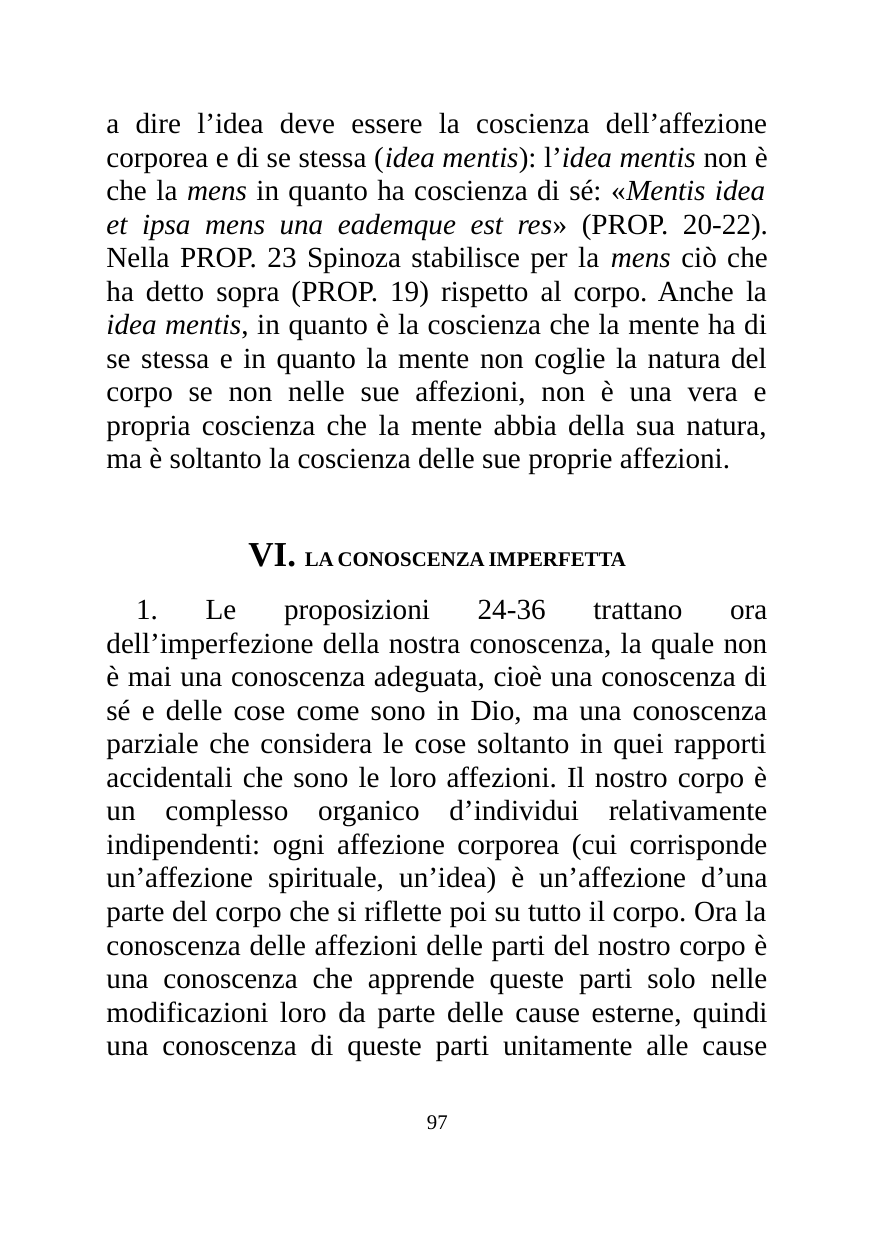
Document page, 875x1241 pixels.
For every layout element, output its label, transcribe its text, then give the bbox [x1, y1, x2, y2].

subtitle VI. LA CONOSCENZA IMPERFETTA [106, 534, 768, 574]
text 1. Le proposizioni 24-36 trattano ora dell’imperfezione della nostra conoscenza, la quale non è mai una conoscenza adeguata, cioè una conoscenza di sé e delle cose come sono in Dio, ma una conoscenza parziale che considera le cose soltanto in quei rapporti accidentali che sono le loro affezioni. Il nostro corpo è un complesso organico d’individui relativamente indipendenti: ogni affezione corporea (cui corrisponde un’affezione spirituale, un’idea) è un’affezione d’una parte del corpo che si riflette poi su tutto il corpo. Ora la conoscenza delle affezioni delle parti del nostro corpo è una conoscenza che apprende queste parti solo nelle modificazioni loro da parte delle cause esterne, quindi una conoscenza di queste parti unitamente alle cause [106, 592, 768, 1062]
text a dire l’idea deve essere la coscienza dell’affezione corporea e di se stessa (idea mentis): l’idea mentis non è che la mens in quanto ha coscienza di sé: «Mentis idea et ipsa mens una eademque est res» (PROP. 20-22). Nella PROP. 23 Spinoza stabilisce per la mens ciò che ha detto sopra (PROP. 19) rispetto al corpo. Anche la idea mentis, in quanto è la coscienza che la mente ha di se stessa e in quanto la mente non coglie la natura del corpo se non nelle sue affezioni, non è una vera e propria coscienza che la mente abbia della sua natura, ma è soltanto la coscienza delle sue proprie affezioni. [106, 106, 768, 475]
